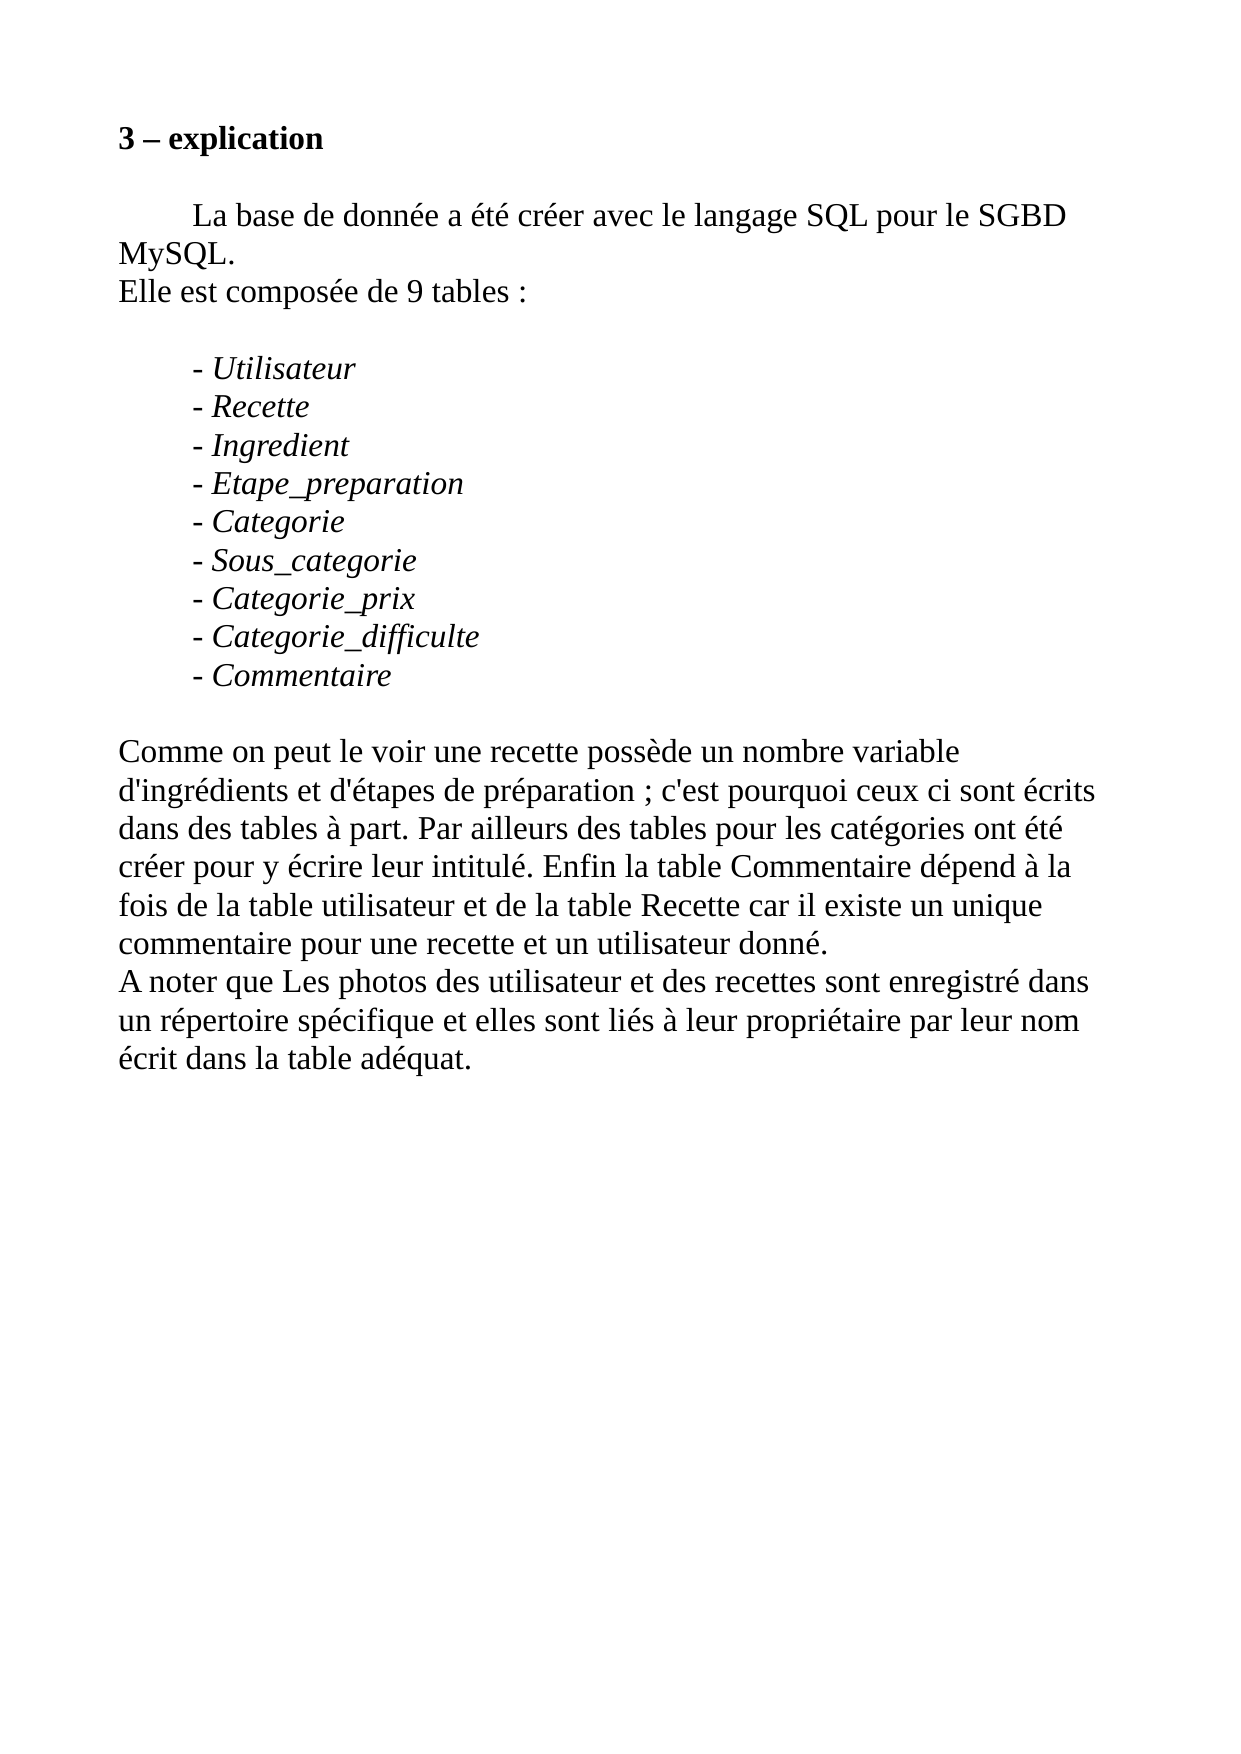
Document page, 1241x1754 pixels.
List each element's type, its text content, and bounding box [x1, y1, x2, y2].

text - Sous_categorie [118, 540, 1122, 578]
text A noter que Les photos des utilisateur et des recettes sont enregistré dans un répertoire spécifique et elles sont liés à leur propriétaire par leur nom écrit dans la table adéquat. [118, 961, 1122, 1076]
text Elle est composée de 9 tables : [118, 271, 1122, 310]
text - Categorie_prix [118, 578, 1122, 616]
text - Recette [118, 386, 1122, 425]
text 3 – explication [118, 118, 1122, 156]
text - Utilisateur [118, 348, 1122, 386]
text - Commentaire [118, 655, 1122, 693]
text - Etape_preparation [118, 463, 1122, 501]
text - Categorie [118, 501, 1122, 540]
text Comme on peut le voir une recette possède un nombre variable d'ingrédients et d'étapes de préparation ; c'est pourquoi ceux ci sont écrits dans des tables à part. Par ailleurs des tables pour les catégories ont été créer pour y écrire leur intitulé. Enfin la table Commentaire dépend à la fois de la table utilisateur et de la table Recette car il existe un unique commentaire pour une recette et un utilisateur donné. [118, 731, 1122, 961]
text - Categorie_difficulte [118, 616, 1122, 655]
text - Ingredient [118, 425, 1122, 463]
text La base de donnée a été créer avec le langage SQL pour le SGBD MySQL. [118, 195, 1122, 271]
